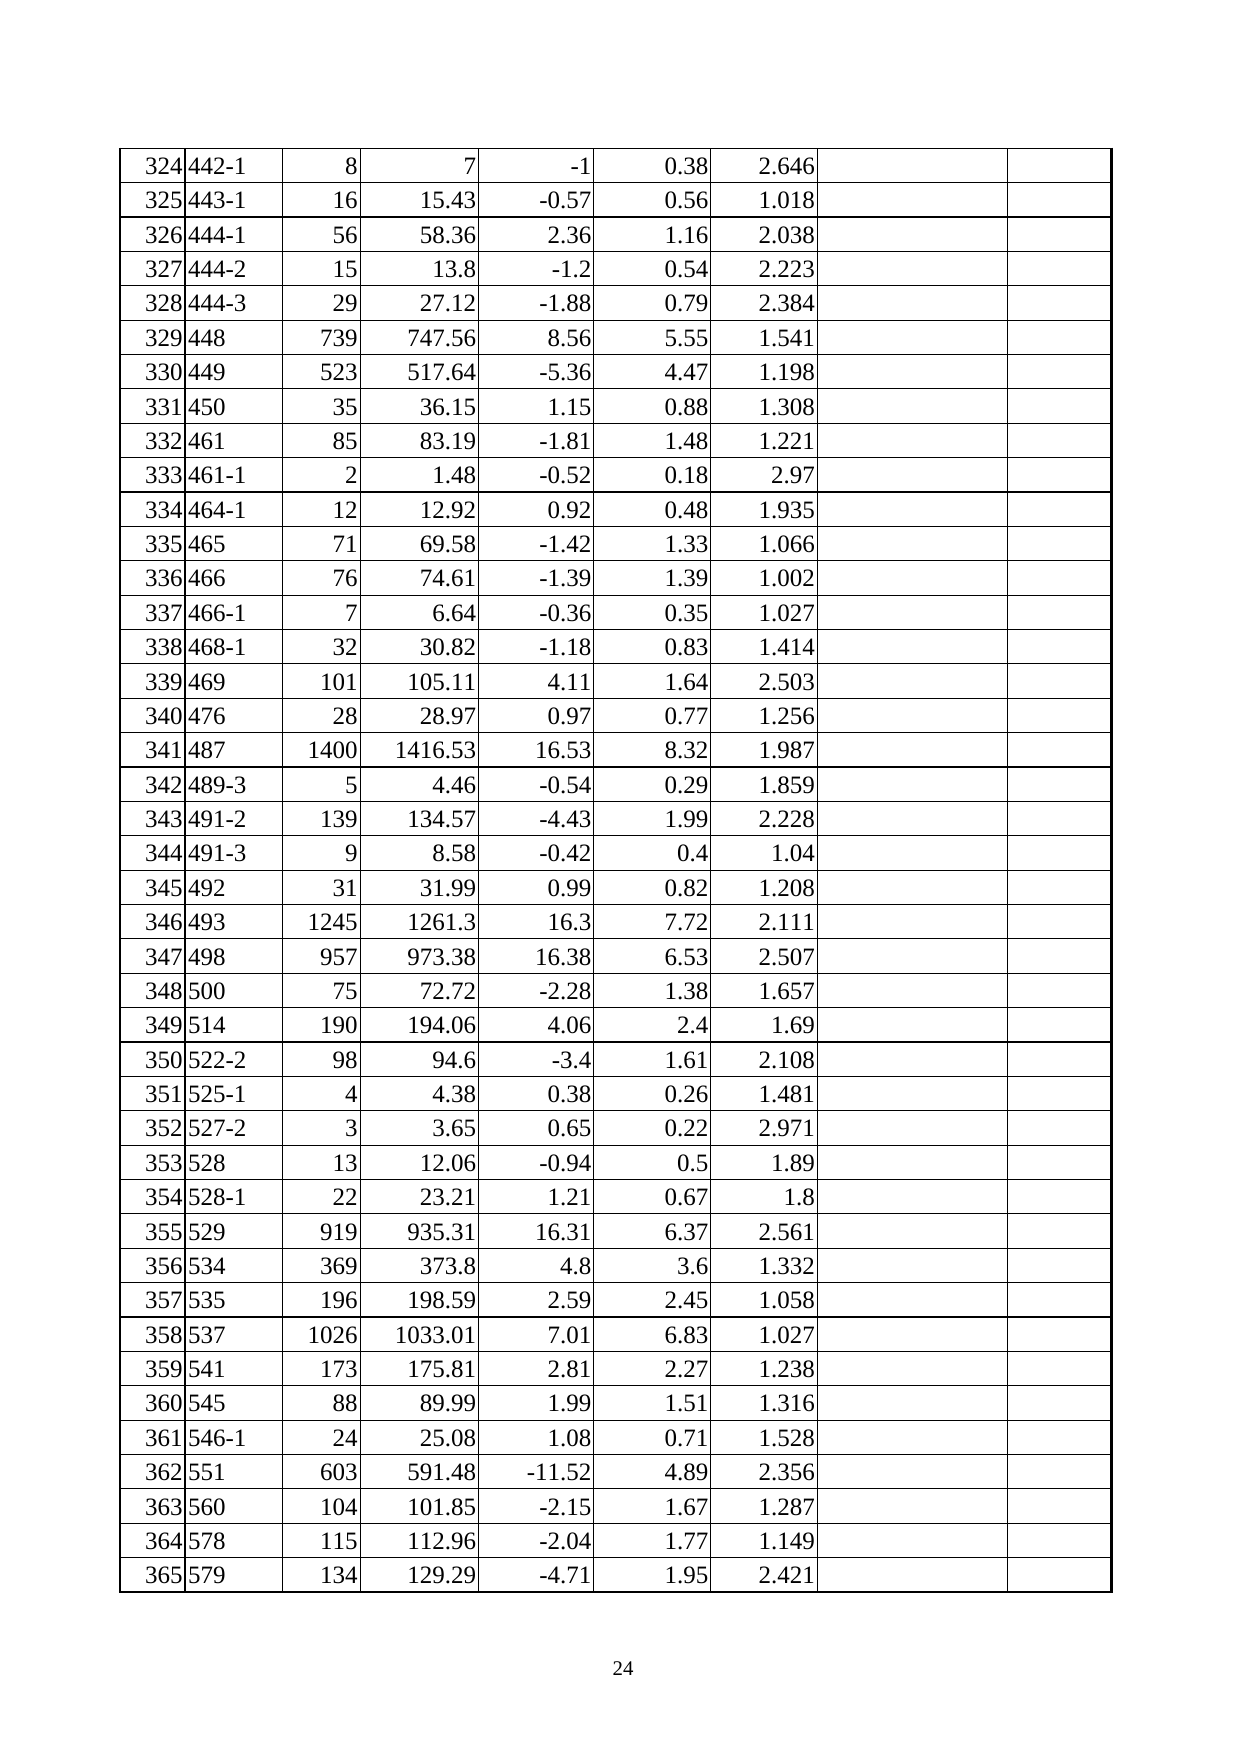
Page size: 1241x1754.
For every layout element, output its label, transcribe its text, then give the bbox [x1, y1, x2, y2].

table_cell 4.8 [479, 1249, 593, 1282]
table_cell 98 [283, 1043, 360, 1076]
table_cell 333 [121, 458, 184, 491]
table_cell [818, 1352, 1007, 1385]
table_cell 0.48 [594, 493, 710, 526]
table_cell [818, 1489, 1007, 1523]
table_cell 578 [186, 1524, 282, 1557]
table_cell 1.316 [711, 1386, 817, 1419]
table_cell 4.06 [479, 1008, 593, 1041]
table_cell 2.646 [711, 149, 817, 182]
table_cell 360 [121, 1386, 184, 1419]
table_cell 31.99 [361, 871, 478, 904]
table_cell -0.94 [479, 1146, 593, 1179]
table_cell 2.4 [594, 1008, 710, 1041]
table_cell 973.38 [361, 939, 478, 973]
table_cell 476 [186, 699, 282, 732]
table_cell [1008, 1524, 1110, 1557]
table_cell [1008, 149, 1110, 182]
table_cell [1008, 1111, 1110, 1144]
table_cell 35 [283, 389, 360, 423]
table_cell 56 [283, 218, 360, 251]
table_cell 443-1 [186, 183, 282, 216]
table_cell 534 [186, 1249, 282, 1282]
table_cell [1008, 183, 1110, 216]
table_cell 1245 [283, 905, 360, 938]
table_cell 94.6 [361, 1043, 478, 1076]
table_cell 1.002 [711, 561, 817, 594]
table_cell 2.108 [711, 1043, 817, 1076]
table_cell 0.92 [479, 493, 593, 526]
table_cell 352 [121, 1111, 184, 1144]
table_cell 2.81 [479, 1352, 593, 1385]
table_cell 537 [186, 1318, 282, 1351]
table_cell 105.11 [361, 664, 478, 698]
table_cell 935.31 [361, 1214, 478, 1248]
table_cell 957 [283, 939, 360, 973]
table_cell [1008, 768, 1110, 801]
table_cell [818, 1421, 1007, 1454]
table_cell -11.52 [479, 1455, 593, 1488]
table_cell [1008, 561, 1110, 594]
table_cell 344 [121, 836, 184, 869]
table_cell 1.99 [479, 1386, 593, 1419]
table_cell [818, 1386, 1007, 1419]
table_cell 1.04 [711, 836, 817, 869]
table_cell 346 [121, 905, 184, 938]
table_cell 1.21 [479, 1180, 593, 1213]
table_cell [1008, 1043, 1110, 1076]
table_cell 16.38 [479, 939, 593, 973]
table_cell 919 [283, 1214, 360, 1248]
table_cell 523 [283, 355, 360, 388]
table_cell 190 [283, 1008, 360, 1041]
table_cell [1008, 218, 1110, 251]
table_cell [1008, 974, 1110, 1007]
table_cell 23.21 [361, 1180, 478, 1213]
table_cell 2.45 [594, 1283, 710, 1316]
table_cell 8.56 [479, 321, 593, 354]
table_cell [1008, 699, 1110, 732]
table_cell -1.81 [479, 424, 593, 457]
table_cell 101.85 [361, 1489, 478, 1523]
table_cell [1008, 1008, 1110, 1041]
table_cell [1008, 596, 1110, 629]
table_cell 517.64 [361, 355, 478, 388]
table_cell 2.384 [711, 286, 817, 319]
table_cell 28.97 [361, 699, 478, 732]
table_cell 603 [283, 1455, 360, 1488]
table_cell 1026 [283, 1318, 360, 1351]
table_cell [818, 664, 1007, 698]
table_cell 1.238 [711, 1352, 817, 1385]
table_cell [818, 1077, 1007, 1110]
table_cell [1008, 424, 1110, 457]
table_cell [1008, 1180, 1110, 1213]
table_cell 2.228 [711, 802, 817, 835]
table_cell [818, 424, 1007, 457]
table_cell 71 [283, 527, 360, 560]
table_cell [818, 1214, 1007, 1248]
table_cell -0.42 [479, 836, 593, 869]
table_cell 514 [186, 1008, 282, 1041]
table_cell 1.89 [711, 1146, 817, 1179]
table_cell -0.52 [479, 458, 593, 491]
table_cell 4.11 [479, 664, 593, 698]
table_cell 328 [121, 286, 184, 319]
table_cell 1.256 [711, 699, 817, 732]
table_cell 444-3 [186, 286, 282, 319]
table_cell [1008, 1352, 1110, 1385]
table_cell -1.88 [479, 286, 593, 319]
table_cell [818, 183, 1007, 216]
table_cell 442-1 [186, 149, 282, 182]
table_cell 350 [121, 1043, 184, 1076]
table_cell 0.38 [594, 149, 710, 182]
table_cell 489-3 [186, 768, 282, 801]
table_cell 58.36 [361, 218, 478, 251]
table_cell 12 [283, 493, 360, 526]
table_cell 25.08 [361, 1421, 478, 1454]
table_cell 7 [283, 596, 360, 629]
table_cell 16.31 [479, 1214, 593, 1248]
table_cell [1008, 389, 1110, 423]
table_cell 15.43 [361, 183, 478, 216]
table_cell 353 [121, 1146, 184, 1179]
table_cell [1008, 1489, 1110, 1523]
table_cell 362 [121, 1455, 184, 1488]
table_cell [818, 1111, 1007, 1144]
table_cell 0.83 [594, 630, 710, 663]
table_cell 327 [121, 252, 184, 285]
table_cell -1.18 [479, 630, 593, 663]
table_cell 0.29 [594, 768, 710, 801]
table_cell 4 [283, 1077, 360, 1110]
table_cell -3.4 [479, 1043, 593, 1076]
table_cell 2.503 [711, 664, 817, 698]
table_cell 361 [121, 1421, 184, 1454]
table_cell 0.5 [594, 1146, 710, 1179]
table_cell [818, 1524, 1007, 1557]
table_cell 74.61 [361, 561, 478, 594]
table_cell 527-2 [186, 1111, 282, 1144]
table_cell [818, 1283, 1007, 1316]
table_cell 1.287 [711, 1489, 817, 1523]
table_cell 6.53 [594, 939, 710, 973]
table_cell 3.65 [361, 1111, 478, 1144]
table_cell [1008, 1558, 1110, 1591]
table_cell -2.28 [479, 974, 593, 1007]
table_cell 747.56 [361, 321, 478, 354]
table_cell 129.29 [361, 1558, 478, 1591]
table_cell 1.481 [711, 1077, 817, 1110]
table_cell [818, 699, 1007, 732]
table_cell -2.15 [479, 1489, 593, 1523]
table_cell 36.15 [361, 389, 478, 423]
table_cell [818, 149, 1007, 182]
table_cell 1.95 [594, 1558, 710, 1591]
table_cell 115 [283, 1524, 360, 1557]
table_cell 525-1 [186, 1077, 282, 1110]
table_cell 358 [121, 1318, 184, 1351]
table_cell [818, 1180, 1007, 1213]
table_cell 336 [121, 561, 184, 594]
table_cell 541 [186, 1352, 282, 1385]
table_cell 1.058 [711, 1283, 817, 1316]
table_cell [1008, 1077, 1110, 1110]
table_cell [1008, 1146, 1110, 1179]
table_cell 6.64 [361, 596, 478, 629]
table_cell 2.971 [711, 1111, 817, 1144]
table_cell 4.46 [361, 768, 478, 801]
table_cell [1008, 1455, 1110, 1488]
table_cell 4.89 [594, 1455, 710, 1488]
table_cell [1008, 664, 1110, 698]
table_cell [1008, 1318, 1110, 1351]
table_cell 13 [283, 1146, 360, 1179]
table_cell 1.198 [711, 355, 817, 388]
table_cell -1.39 [479, 561, 593, 594]
table_cell [1008, 871, 1110, 904]
table_cell 9 [283, 836, 360, 869]
table_cell [818, 218, 1007, 251]
table_cell 72.72 [361, 974, 478, 1007]
table_cell 363 [121, 1489, 184, 1523]
table_cell 1.208 [711, 871, 817, 904]
table_cell 75 [283, 974, 360, 1007]
table_cell 2.038 [711, 218, 817, 251]
table_cell 198.59 [361, 1283, 478, 1316]
table_cell 0.54 [594, 252, 710, 285]
table_cell 1261.3 [361, 905, 478, 938]
table_cell 0.82 [594, 871, 710, 904]
table_cell 6.83 [594, 1318, 710, 1351]
table_cell 8 [283, 149, 360, 182]
table_cell 579 [186, 1558, 282, 1591]
table_cell 331 [121, 389, 184, 423]
table_cell 342 [121, 768, 184, 801]
table_cell -4.71 [479, 1558, 593, 1591]
table_cell 1.332 [711, 1249, 817, 1282]
table_cell 1.38 [594, 974, 710, 1007]
table_cell 2.356 [711, 1455, 817, 1488]
table_cell 112.96 [361, 1524, 478, 1557]
table_cell 31 [283, 871, 360, 904]
table_cell 466-1 [186, 596, 282, 629]
table_cell 347 [121, 939, 184, 973]
table_cell [818, 836, 1007, 869]
table_cell 0.97 [479, 699, 593, 732]
table_cell 1.308 [711, 389, 817, 423]
table_cell 0.56 [594, 183, 710, 216]
table_cell 1.69 [711, 1008, 817, 1041]
table_cell 1416.53 [361, 733, 478, 766]
table_cell 1.987 [711, 733, 817, 766]
table_cell 450 [186, 389, 282, 423]
table_cell 1.027 [711, 1318, 817, 1351]
table_cell 332 [121, 424, 184, 457]
table_cell 16 [283, 183, 360, 216]
table_cell 498 [186, 939, 282, 973]
table_cell 461-1 [186, 458, 282, 491]
table_cell 69.58 [361, 527, 478, 560]
table_cell [818, 321, 1007, 354]
table_cell [818, 939, 1007, 973]
table_cell [1008, 286, 1110, 319]
table_cell 7.01 [479, 1318, 593, 1351]
table_cell 329 [121, 321, 184, 354]
table_cell 1.018 [711, 183, 817, 216]
table_cell 341 [121, 733, 184, 766]
table_cell 1.541 [711, 321, 817, 354]
table_cell 1.64 [594, 664, 710, 698]
table_cell 468-1 [186, 630, 282, 663]
table_cell 551 [186, 1455, 282, 1488]
table_cell 30.82 [361, 630, 478, 663]
table_cell 2.507 [711, 939, 817, 973]
table_cell [818, 458, 1007, 491]
table_cell 357 [121, 1283, 184, 1316]
table_cell 545 [186, 1386, 282, 1419]
table_cell 16.3 [479, 905, 593, 938]
table_cell 340 [121, 699, 184, 732]
table_cell 12.06 [361, 1146, 478, 1179]
table_cell 6.37 [594, 1214, 710, 1248]
table_cell [818, 1008, 1007, 1041]
table_cell 139 [283, 802, 360, 835]
table_cell 2.27 [594, 1352, 710, 1385]
table_cell 1.066 [711, 527, 817, 560]
table_cell 1.08 [479, 1421, 593, 1454]
table_cell 104 [283, 1489, 360, 1523]
table_cell 351 [121, 1077, 184, 1110]
table_cell 1.61 [594, 1043, 710, 1076]
table_cell [818, 527, 1007, 560]
table_cell 492 [186, 871, 282, 904]
table_cell [818, 974, 1007, 1007]
table_cell [818, 905, 1007, 938]
table_cell 528 [186, 1146, 282, 1179]
table_cell 1.39 [594, 561, 710, 594]
table_cell [818, 802, 1007, 835]
table_cell 2.97 [711, 458, 817, 491]
table_cell 1.935 [711, 493, 817, 526]
table_cell 0.4 [594, 836, 710, 869]
table_cell 1.48 [361, 458, 478, 491]
table_cell [1008, 355, 1110, 388]
table_cell 337 [121, 596, 184, 629]
table_cell [818, 1455, 1007, 1488]
table_cell 330 [121, 355, 184, 388]
table_cell [1008, 733, 1110, 766]
table_cell 1.8 [711, 1180, 817, 1213]
table_cell 2.59 [479, 1283, 593, 1316]
table_cell 528-1 [186, 1180, 282, 1213]
table_cell [818, 286, 1007, 319]
table_cell 739 [283, 321, 360, 354]
table_cell 1.414 [711, 630, 817, 663]
table_cell 359 [121, 1352, 184, 1385]
table_cell 1.027 [711, 596, 817, 629]
table_cell [1008, 1283, 1110, 1316]
table_cell 0.67 [594, 1180, 710, 1213]
table_cell 345 [121, 871, 184, 904]
table_cell [1008, 1421, 1110, 1454]
table_cell 2.36 [479, 218, 593, 251]
table_cell 1033.01 [361, 1318, 478, 1351]
table_cell [818, 1043, 1007, 1076]
table_cell 83.19 [361, 424, 478, 457]
table_cell [1008, 1214, 1110, 1248]
table_cell 0.79 [594, 286, 710, 319]
table_cell 465 [186, 527, 282, 560]
table_cell 2.111 [711, 905, 817, 938]
table_cell 89.99 [361, 1386, 478, 1419]
table_cell [1008, 905, 1110, 938]
table_cell 324 [121, 149, 184, 182]
table_cell 173 [283, 1352, 360, 1385]
table_cell 2 [283, 458, 360, 491]
table_cell 3.6 [594, 1249, 710, 1282]
table_cell 13.8 [361, 252, 478, 285]
table_cell 1.16 [594, 218, 710, 251]
table_cell [1008, 939, 1110, 973]
table_cell 15 [283, 252, 360, 285]
table_cell 348 [121, 974, 184, 1007]
table_cell [818, 1249, 1007, 1282]
table_cell 1.67 [594, 1489, 710, 1523]
table_cell 464-1 [186, 493, 282, 526]
table_cell 5.55 [594, 321, 710, 354]
table_cell [818, 355, 1007, 388]
table_cell 134 [283, 1558, 360, 1591]
table_cell [818, 768, 1007, 801]
table_cell -0.36 [479, 596, 593, 629]
table_cell 1.221 [711, 424, 817, 457]
table_cell 28 [283, 699, 360, 732]
table_cell 2.421 [711, 1558, 817, 1591]
table_cell 7.72 [594, 905, 710, 938]
table_cell -1.2 [479, 252, 593, 285]
table_cell 491-3 [186, 836, 282, 869]
table_cell 0.26 [594, 1077, 710, 1110]
table_cell 326 [121, 218, 184, 251]
table_cell 1.99 [594, 802, 710, 835]
table_cell [818, 871, 1007, 904]
table_cell 491-2 [186, 802, 282, 835]
table_cell [818, 1146, 1007, 1179]
table_cell [1008, 527, 1110, 560]
table_cell 3 [283, 1111, 360, 1144]
table_cell 2.561 [711, 1214, 817, 1248]
table_cell [1008, 321, 1110, 354]
table_cell 325 [121, 183, 184, 216]
table_cell 2.223 [711, 252, 817, 285]
table_cell 27.12 [361, 286, 478, 319]
table_cell 546-1 [186, 1421, 282, 1454]
table_cell 365 [121, 1558, 184, 1591]
table_cell 5 [283, 768, 360, 801]
table_cell 0.71 [594, 1421, 710, 1454]
table_cell 29 [283, 286, 360, 319]
table_cell 0.77 [594, 699, 710, 732]
table_cell [818, 389, 1007, 423]
table_cell 522-2 [186, 1043, 282, 1076]
table_cell [818, 733, 1007, 766]
table_cell [1008, 1386, 1110, 1419]
table_cell 560 [186, 1489, 282, 1523]
table_cell 469 [186, 664, 282, 698]
table_cell 0.65 [479, 1111, 593, 1144]
table_cell 487 [186, 733, 282, 766]
table_cell 338 [121, 630, 184, 663]
table_cell -4.43 [479, 802, 593, 835]
table_cell 0.38 [479, 1077, 593, 1110]
table_cell [1008, 252, 1110, 285]
table_cell -0.57 [479, 183, 593, 216]
table_cell [818, 252, 1007, 285]
table_cell [818, 596, 1007, 629]
table_cell 449 [186, 355, 282, 388]
table_cell 85 [283, 424, 360, 457]
table_cell 12.92 [361, 493, 478, 526]
table_cell 0.22 [594, 1111, 710, 1144]
table_cell 1.48 [594, 424, 710, 457]
table_cell 1.77 [594, 1524, 710, 1557]
table_cell 1.657 [711, 974, 817, 1007]
table_cell [1008, 802, 1110, 835]
table_cell [818, 1318, 1007, 1351]
table_cell 101 [283, 664, 360, 698]
table_cell [818, 630, 1007, 663]
table_cell 466 [186, 561, 282, 594]
table_cell 334 [121, 493, 184, 526]
table_cell 16.53 [479, 733, 593, 766]
table_cell -1.42 [479, 527, 593, 560]
table_cell [1008, 630, 1110, 663]
table_cell -1 [479, 149, 593, 182]
table_cell 196 [283, 1283, 360, 1316]
table_cell 88 [283, 1386, 360, 1419]
table_cell 535 [186, 1283, 282, 1316]
table_cell 343 [121, 802, 184, 835]
table_cell 444-2 [186, 252, 282, 285]
table_cell 369 [283, 1249, 360, 1282]
table_cell -2.04 [479, 1524, 593, 1557]
table_cell 0.18 [594, 458, 710, 491]
table_cell 76 [283, 561, 360, 594]
table_cell 1.149 [711, 1524, 817, 1557]
table_cell 591.48 [361, 1455, 478, 1488]
table_cell [1008, 1249, 1110, 1282]
table_cell 175.81 [361, 1352, 478, 1385]
table_cell [1008, 493, 1110, 526]
table_cell 1.51 [594, 1386, 710, 1419]
table_cell 354 [121, 1180, 184, 1213]
table_cell 24 [283, 1421, 360, 1454]
table_cell -0.54 [479, 768, 593, 801]
table_cell 355 [121, 1214, 184, 1248]
table_cell 4.47 [594, 355, 710, 388]
table_cell -5.36 [479, 355, 593, 388]
table_cell 444-1 [186, 218, 282, 251]
table_cell 500 [186, 974, 282, 1007]
table_cell 1400 [283, 733, 360, 766]
table_cell 32 [283, 630, 360, 663]
table_cell 349 [121, 1008, 184, 1041]
table_cell [818, 493, 1007, 526]
table_cell 364 [121, 1524, 184, 1557]
table_cell 4.38 [361, 1077, 478, 1110]
table_cell 8.58 [361, 836, 478, 869]
table_cell [818, 561, 1007, 594]
table_cell [818, 1558, 1007, 1591]
table_cell 1.859 [711, 768, 817, 801]
table_cell 22 [283, 1180, 360, 1213]
table_cell 448 [186, 321, 282, 354]
table_cell 529 [186, 1214, 282, 1248]
table_cell 356 [121, 1249, 184, 1282]
table_cell 1.15 [479, 389, 593, 423]
table_cell 134.57 [361, 802, 478, 835]
table_cell 7 [361, 149, 478, 182]
table_cell 1.33 [594, 527, 710, 560]
table_cell 461 [186, 424, 282, 457]
table_cell 0.99 [479, 871, 593, 904]
table_cell [1008, 458, 1110, 491]
table_cell 1.528 [711, 1421, 817, 1454]
table_cell 0.88 [594, 389, 710, 423]
table_cell 194.06 [361, 1008, 478, 1041]
table_cell 335 [121, 527, 184, 560]
table_cell 373.8 [361, 1249, 478, 1282]
table_cell [1008, 836, 1110, 869]
table_cell 339 [121, 664, 184, 698]
table_cell 493 [186, 905, 282, 938]
table_cell 0.35 [594, 596, 710, 629]
table_cell 8.32 [594, 733, 710, 766]
